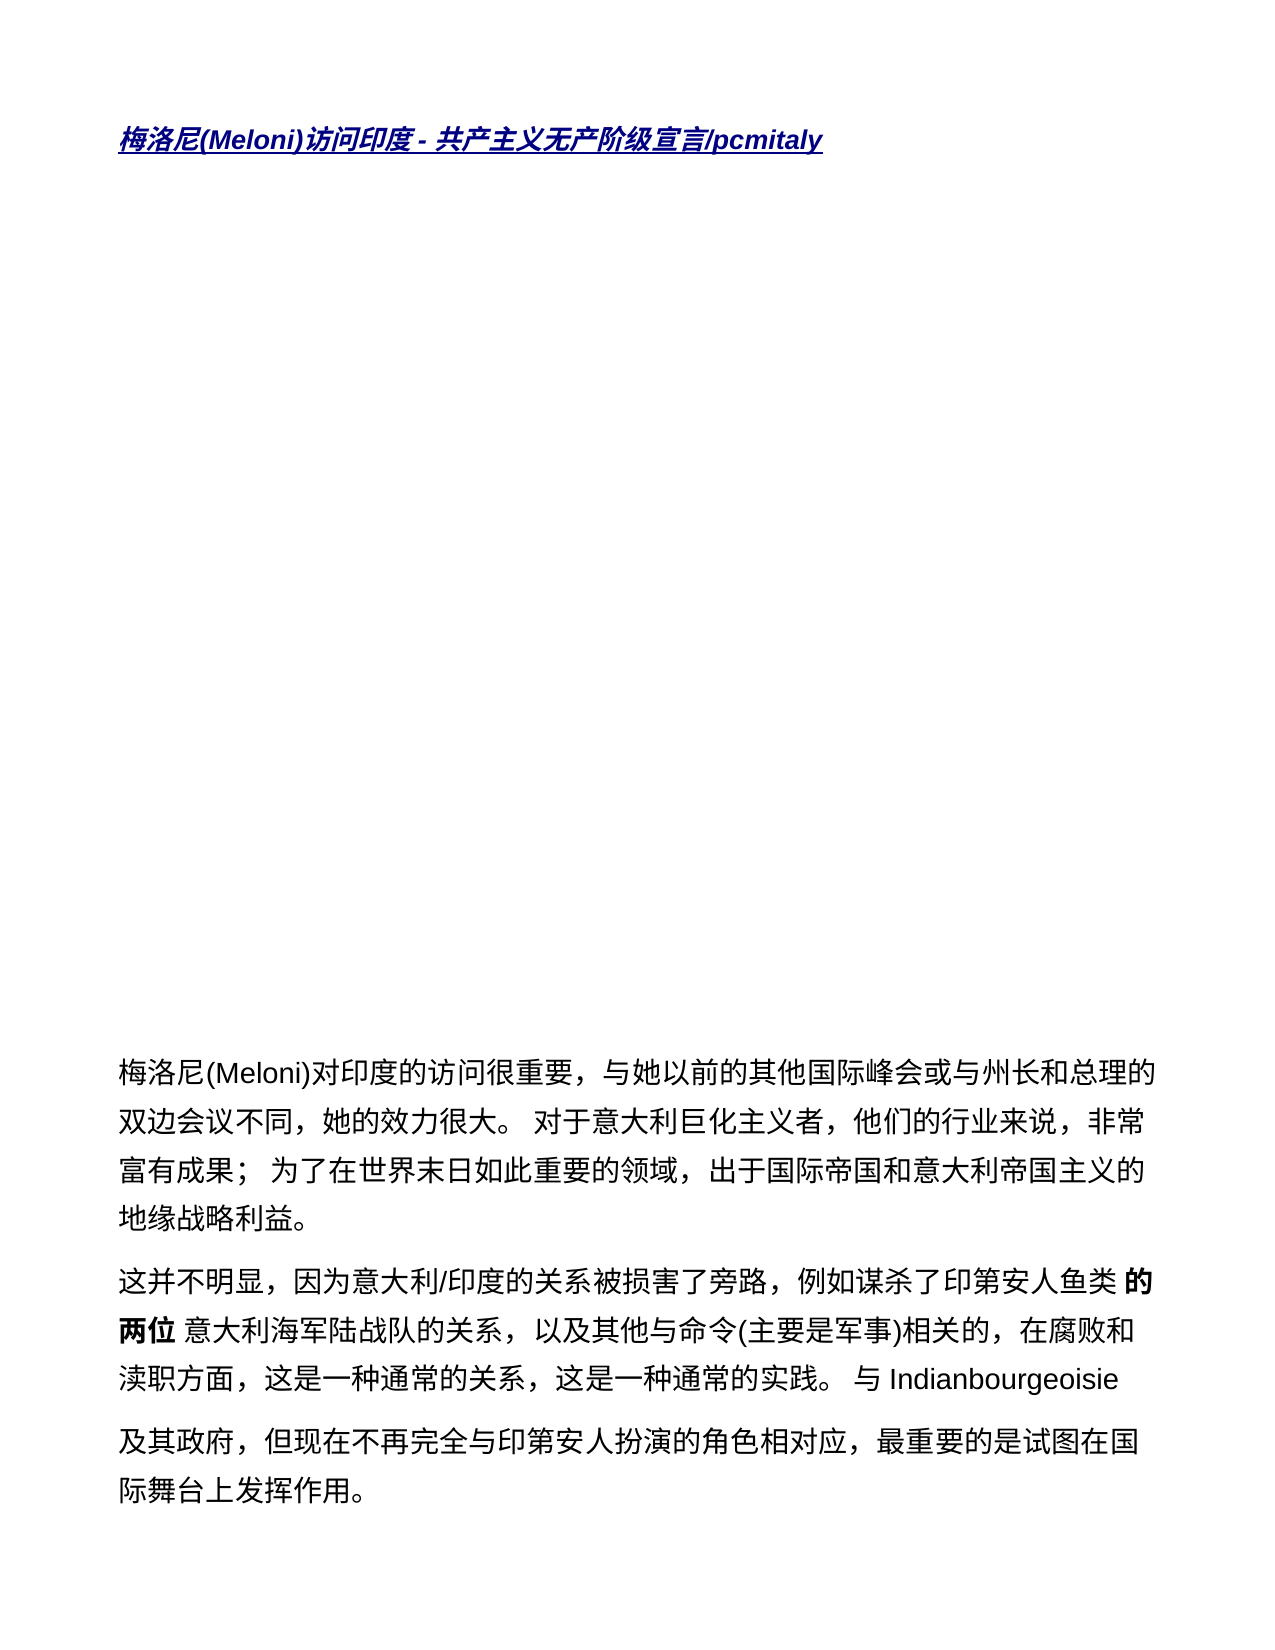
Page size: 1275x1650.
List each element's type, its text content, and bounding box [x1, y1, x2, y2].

text 这并不明显，因为意大利/印度的关系被损害了旁路，例如谋杀了印第安人鱼类 的两位 意大利海军陆战队的关系，以及其他与命令(主要是军事)相关的，在腐败和渎职方面，这是一种通常的关系，这是一种通常的实践。 与Indianbourgeoisie [118, 1259, 1157, 1398]
text 及其政府，但现在不再完全与印第安人扮演的角色相对应，最重要的是试图在国际舞台上发挥作用。 [118, 1419, 1157, 1510]
text 梅洛尼(Meloni)对印度的访问很重要，与她以前的其他国际峰会或与州长和总理的双边会议不同，她的效力很大。 对于意大利巨化主义者，他们的行业来说，非常富有成果； 为了在世界末日如此重要的领域，出于国际帝国和意大利帝国主义的地缘战略利益。 [118, 170, 1157, 1238]
subtitle 梅洛尼(Meloni)访问印度 - 共产主义无产阶级宣言/pcmitaly [118, 118, 1157, 157]
